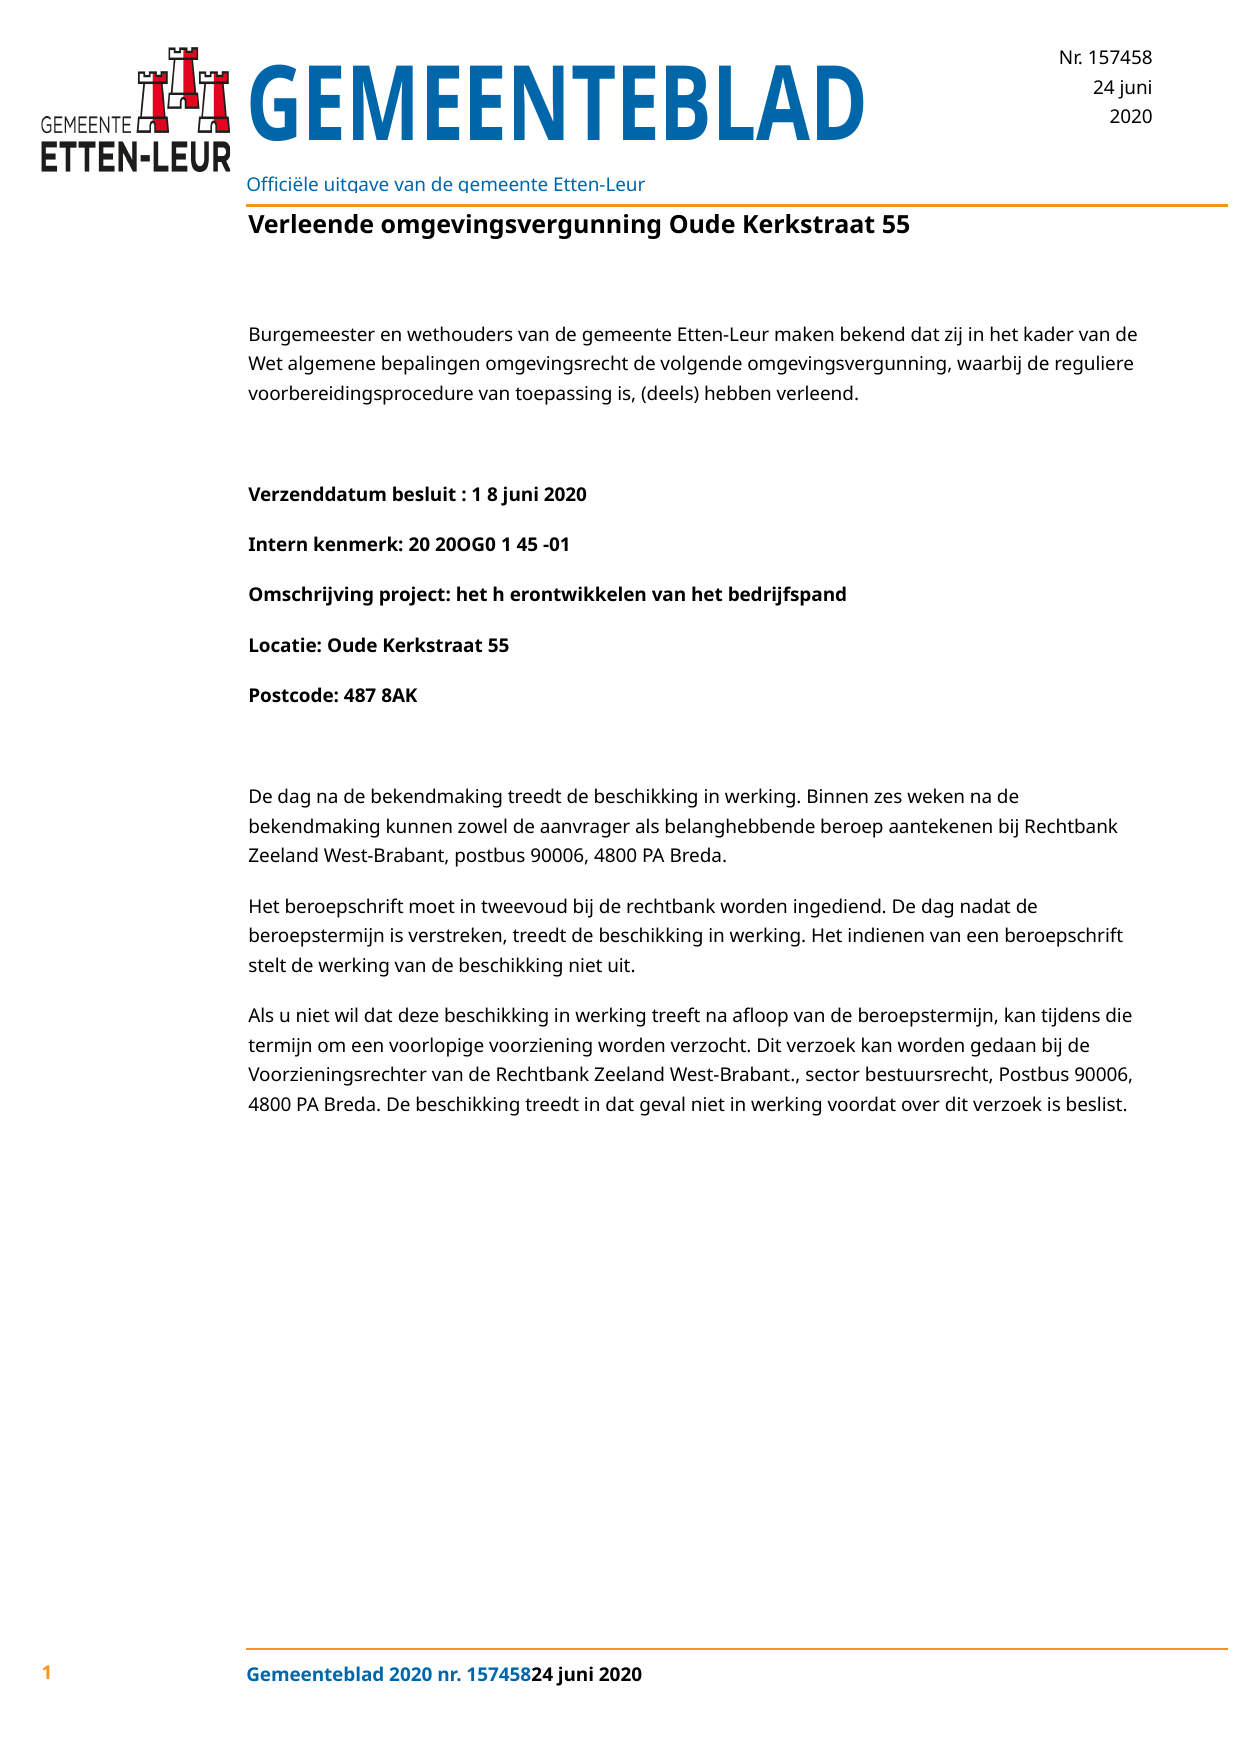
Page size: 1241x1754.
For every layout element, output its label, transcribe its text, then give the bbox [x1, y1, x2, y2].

picture [41, 47, 231, 172]
text Verzenddatum besluit : 1 8 juni 2020 [248, 481, 1152, 506]
text Verleende omgevingsvergunning Oude Kerkstraat 55 [248, 207, 1152, 241]
text De dag na de bekendmaking treedt de beschikking in werking. Binnen zes weken na de bekendmaking kunnen zowel de aanvrager als belanghebbende beroep aantekenen bij Rechtbank Zeeland West-Brabant, postbus 90006, 4800 PA Breda. [248, 783, 1152, 868]
text Locatie: Oude Kerkstraat 55 [248, 632, 1152, 658]
text Omschrijving project: het h erontwikkelen van het bedrijfspand [248, 582, 1152, 607]
text Postcode: 487 8AK [248, 682, 1152, 708]
text Als u niet wil dat deze beschikking in werking treeft na afloop van de beroepstermijn, kan tijdens die termijn om een voorlopige voorziening worden verzocht. Dit verzoek kan worden gedaan bij de Voorzieningsrechter van de Rechtbank Zeeland West-Brabant., sector bestuursrecht, Postbus 90006, 4800 PA Breda. De beschikking treedt in dat geval niet in werking voordat over dit verzoek is beslist. [248, 1002, 1152, 1117]
text Intern kenmerk: 20 20OG0 1 45 -01 [248, 531, 1152, 557]
text Burgemeester en wethouders van de gemeente Etten-Leur maken bekend dat zij in het kader van de Wet algemene bepalingen omgevingsrecht de volgende omgevingsvergunning, waarbij de reguliere voorbereidingsprocedure van toepassing is, (deels) hebben verleend. [248, 321, 1152, 406]
text Het beroepschrift moet in tweevoud bij de rechtbank worden ingediend. De dag nadat de beroepstermijn is verstreken, treedt de beschikking in werking. Het indienen van een beroepschrift stelt de werking van de beschikking niet uit. [248, 893, 1152, 978]
